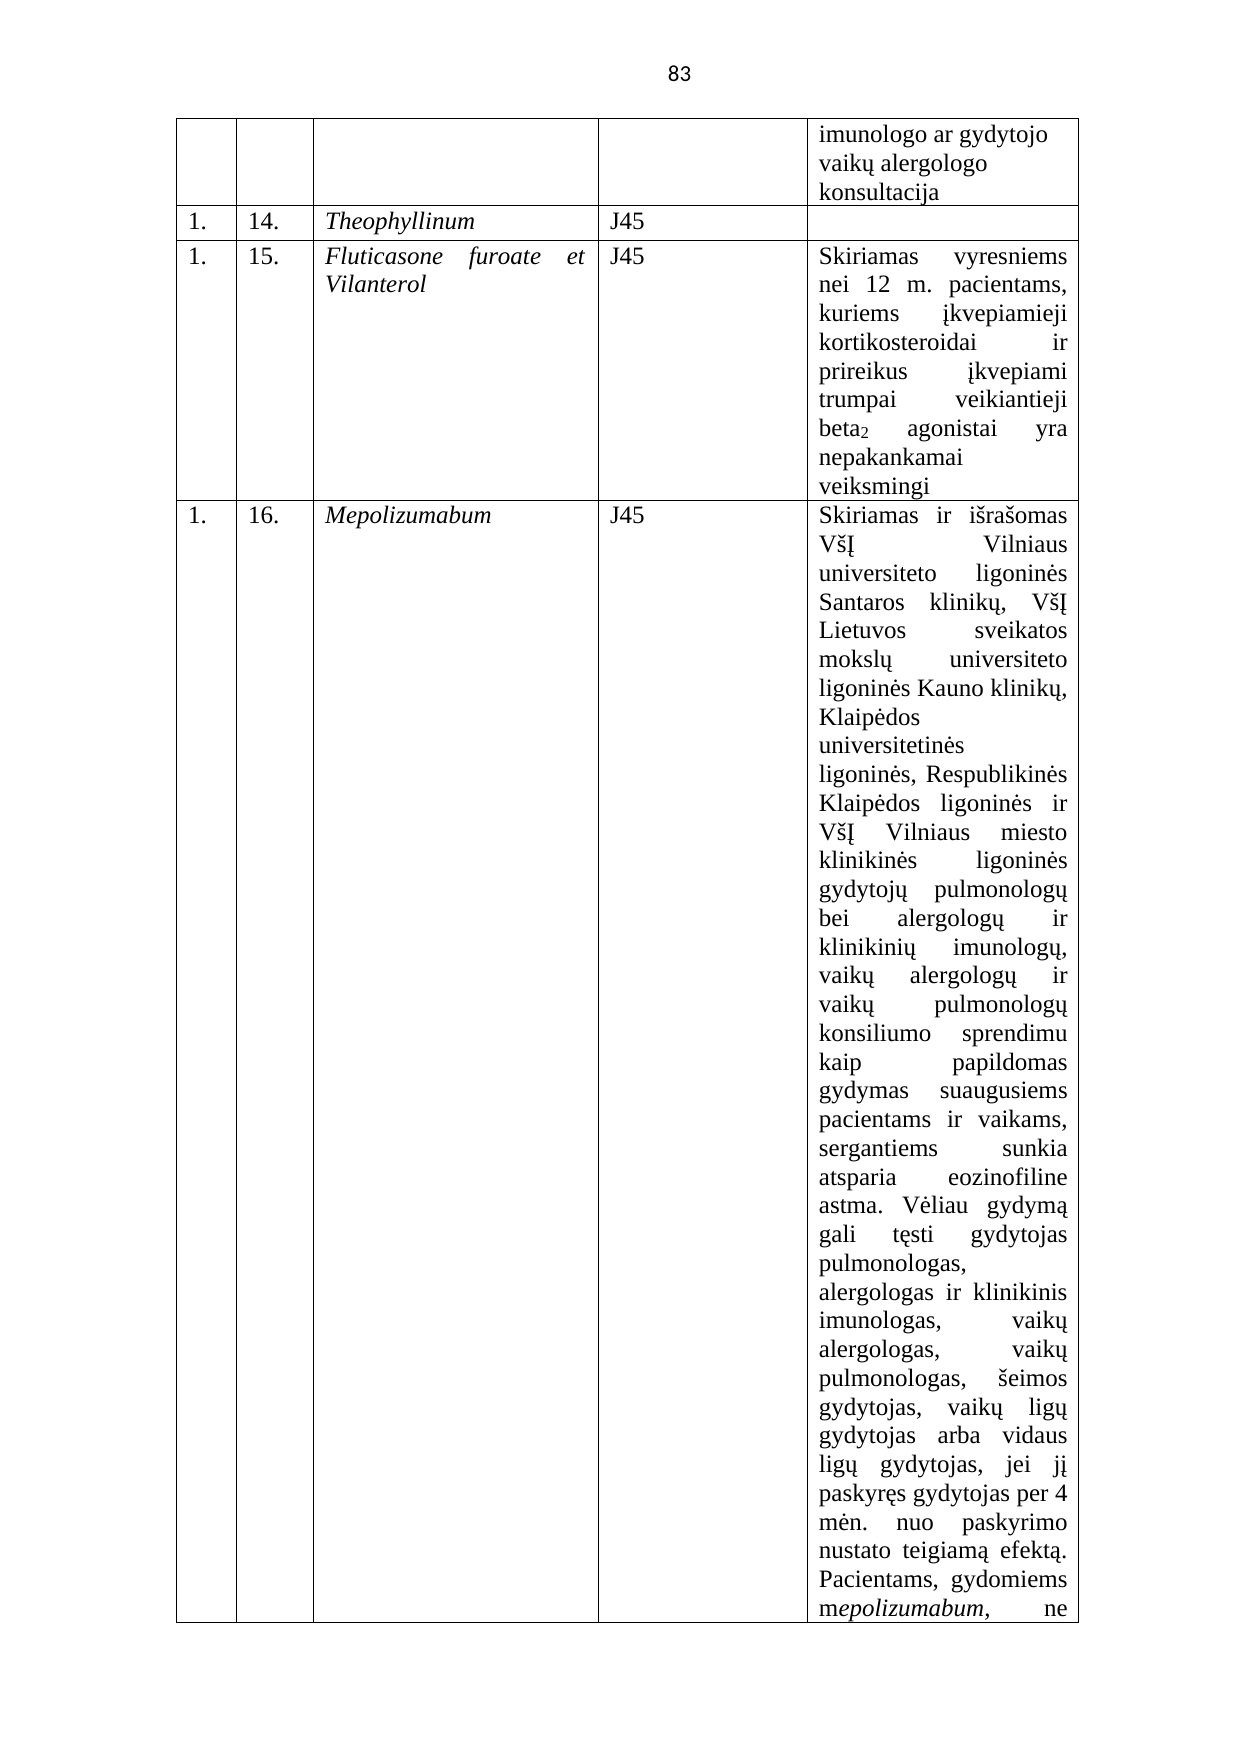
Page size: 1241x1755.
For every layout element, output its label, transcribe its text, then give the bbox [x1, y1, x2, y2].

table_cell J45 [599, 206, 807, 240]
table_cell [1099, 118, 1103, 205]
table_cell 1. [177, 241, 236, 499]
table_cell [1088, 500, 1093, 1622]
table_cell [1109, 118, 1123, 205]
table_cell 14. [237, 206, 313, 240]
table_cell Theophyllinum [314, 206, 598, 240]
table_cell 1. [177, 206, 236, 240]
table_cell [1088, 240, 1093, 499]
table_cell Fluticasone furoate et Vilanterol [314, 241, 598, 499]
table_cell [1079, 205, 1083, 240]
table_cell [1103, 205, 1109, 240]
table_cell Skiriamas vyresniems nei 12 m. pacientams, kuriems įkvepiamieji kortikosteroidai ir prireikus įkvepiami trumpai veikiantieji beta2 agonistai yra nepakankamai veiksmingi [808, 241, 1078, 499]
table_cell [1079, 240, 1083, 499]
table_cell [1099, 240, 1103, 499]
table_cell [1088, 118, 1093, 205]
table_cell Mepolizumabum [314, 501, 598, 1622]
table_cell [1084, 240, 1088, 499]
table_cell [177, 119, 236, 205]
table_cell [1084, 205, 1088, 240]
table_cell [1099, 205, 1103, 240]
table_cell [599, 119, 807, 205]
table_cell [1109, 240, 1123, 499]
table_cell [1088, 205, 1093, 240]
table_cell 15. [237, 241, 313, 499]
table_cell [237, 119, 313, 205]
table_cell [808, 206, 1078, 240]
table_cell J45 [599, 501, 807, 1622]
table_cell [314, 119, 598, 205]
table_cell [1084, 500, 1088, 1622]
table_cell 16. [237, 501, 313, 1622]
table_cell 1. [177, 501, 236, 1622]
table_cell [1109, 205, 1123, 240]
table_cell J45 [599, 241, 807, 499]
table_cell [1079, 118, 1083, 205]
table_cell [1093, 118, 1099, 205]
table_cell [1099, 500, 1103, 1622]
table_cell [1093, 205, 1099, 240]
table_cell Skiriamas ir išrašomas VšĮ Vilniaus universiteto ligoninės Santaros klinikų, VšĮ Lietuvos sveikatos mokslų universiteto ligoninės Kauno klinikų, Klaipėdos universitetinės ligoninės, Respublikinės Klaipėdos ligoninės ir VšĮ Vilniaus miesto klinikinės ligoninės gydytojų pulmonologų bei alergologų ir klinikinių imunologų, vaikų alergologų ir vaikų pulmonologų konsiliumo sprendimu kaip papildomas gydymas suaugusiems pacientams ir vaikams, sergantiems sunkia atsparia eozinofiline astma. Vėliau gydymą gali tęsti gydytojas pulmonologas, alergologas ir klinikinis imunologas, vaikų alergologas, vaikų pulmonologas, šeimos gydytojas, vaikų ligų gydytojas arba vidaus ligų gydytojas, jei jį paskyręs gydytojas per 4 mėn. nuo paskyrimo nustato teigiamą efektą. Pacientams, gydomiems mepolizumabum, ne [808, 501, 1078, 1622]
table_cell [1079, 500, 1083, 1622]
table_cell [1093, 500, 1099, 1622]
table_cell imunologo ar gydytojo vaikų alergologo konsultacija [808, 119, 1078, 205]
table_cell [1103, 118, 1109, 205]
table_cell [1103, 500, 1109, 1622]
table_cell [1103, 240, 1109, 499]
table_cell [1084, 118, 1088, 205]
table_cell [1109, 500, 1123, 1622]
table_cell [1093, 240, 1099, 499]
